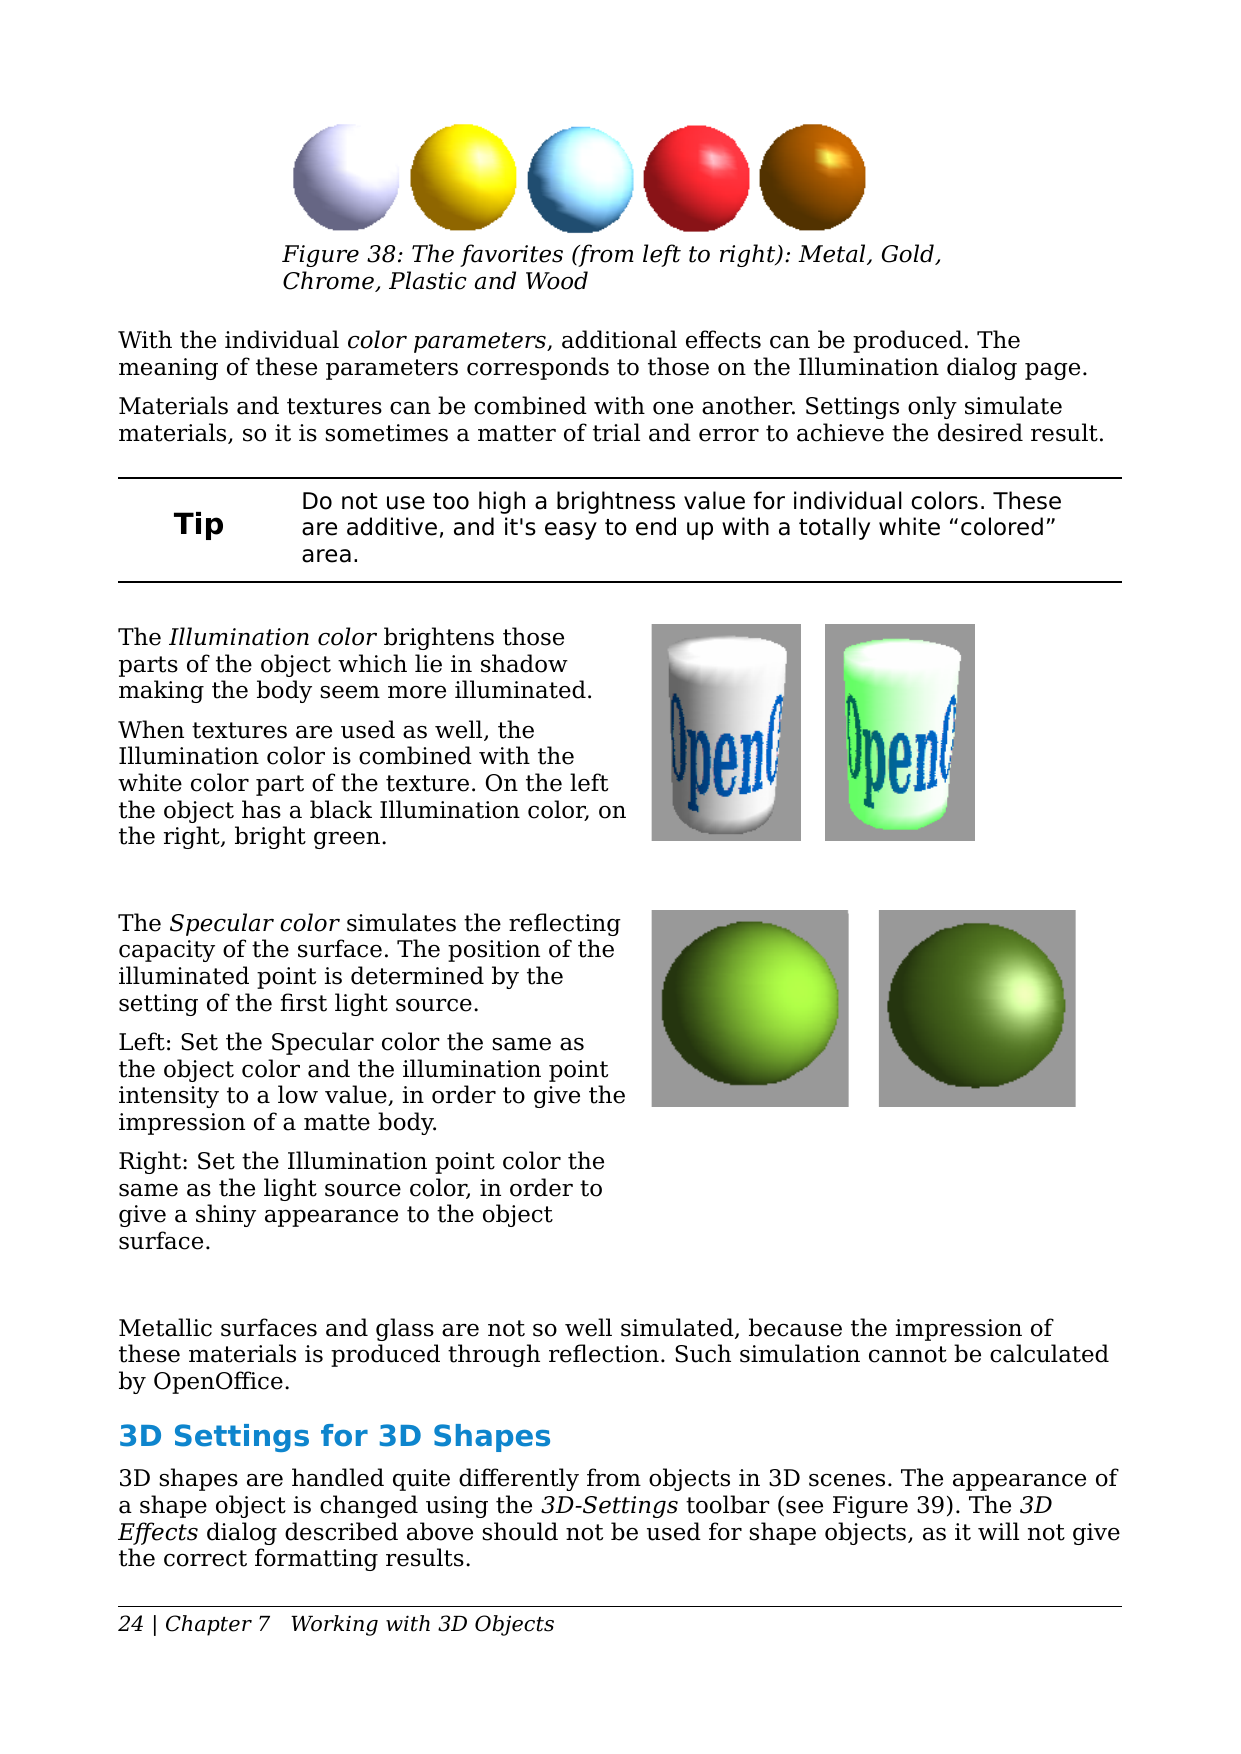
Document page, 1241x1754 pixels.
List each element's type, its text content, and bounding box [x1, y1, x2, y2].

table_header The Illumination color brightens those parts of the object which lie in shadow making the body seem more illuminated. When textures are used as well, the Illumination color is combined with the white color part of the texture. On the left the object has a black Illumination color, on the right, bright green. [118, 601, 628, 886]
text Metallic surfaces and glass are not so well simulated, because the impression of these materials is produced through reflection. Such simulation cannot be calculated by OpenOffice. [118, 1315, 1122, 1395]
table_cell [628, 886, 1122, 1291]
table_header Do not use too high a brightness value for individual colors. These are additive, and it's easy to end up with a totally white “colored” area. [280, 479, 1122, 581]
text Materials and textures can be combined with one another. Settings only simulate materials, so it is sometimes a matter of trial and error to achieve the desired result. [118, 393, 1122, 447]
table_header Tip [118, 479, 280, 581]
table_header [628, 601, 1122, 886]
text 3D shapes are handled quite differently from objects in 3D scenes. The appearance of a shape object is changed using the 3D-Settings toolbar (see Figure 39). The 3D Effects dialog described above should not be used for shape objects, as it will not give the correct formatting results. [118, 1465, 1122, 1572]
picture [282, 118, 877, 242]
table_cell The Specular color simulates the reflecting capacity of the surface. The position of the illuminated point is determined by the setting of the first light source. Left: Set the Specular color the same as the object color and the illumination point intensity to a low value, in order to give the impression of a matte body. Right: Set the Illumination point color the same as the light source color, in order to give a shiny appearance to the object surface. [118, 886, 628, 1291]
text Figure 38: The favorites (from left to right): Metal, Gold, Chrome, Plastic and Wood [282, 242, 958, 295]
subtitle 3D Settings for 3D Shapes [118, 1419, 1122, 1453]
text With the individual color parameters, additional effects can be produced. The meaning of these parameters corresponds to those on the Illumination dialog page. [118, 327, 1122, 381]
